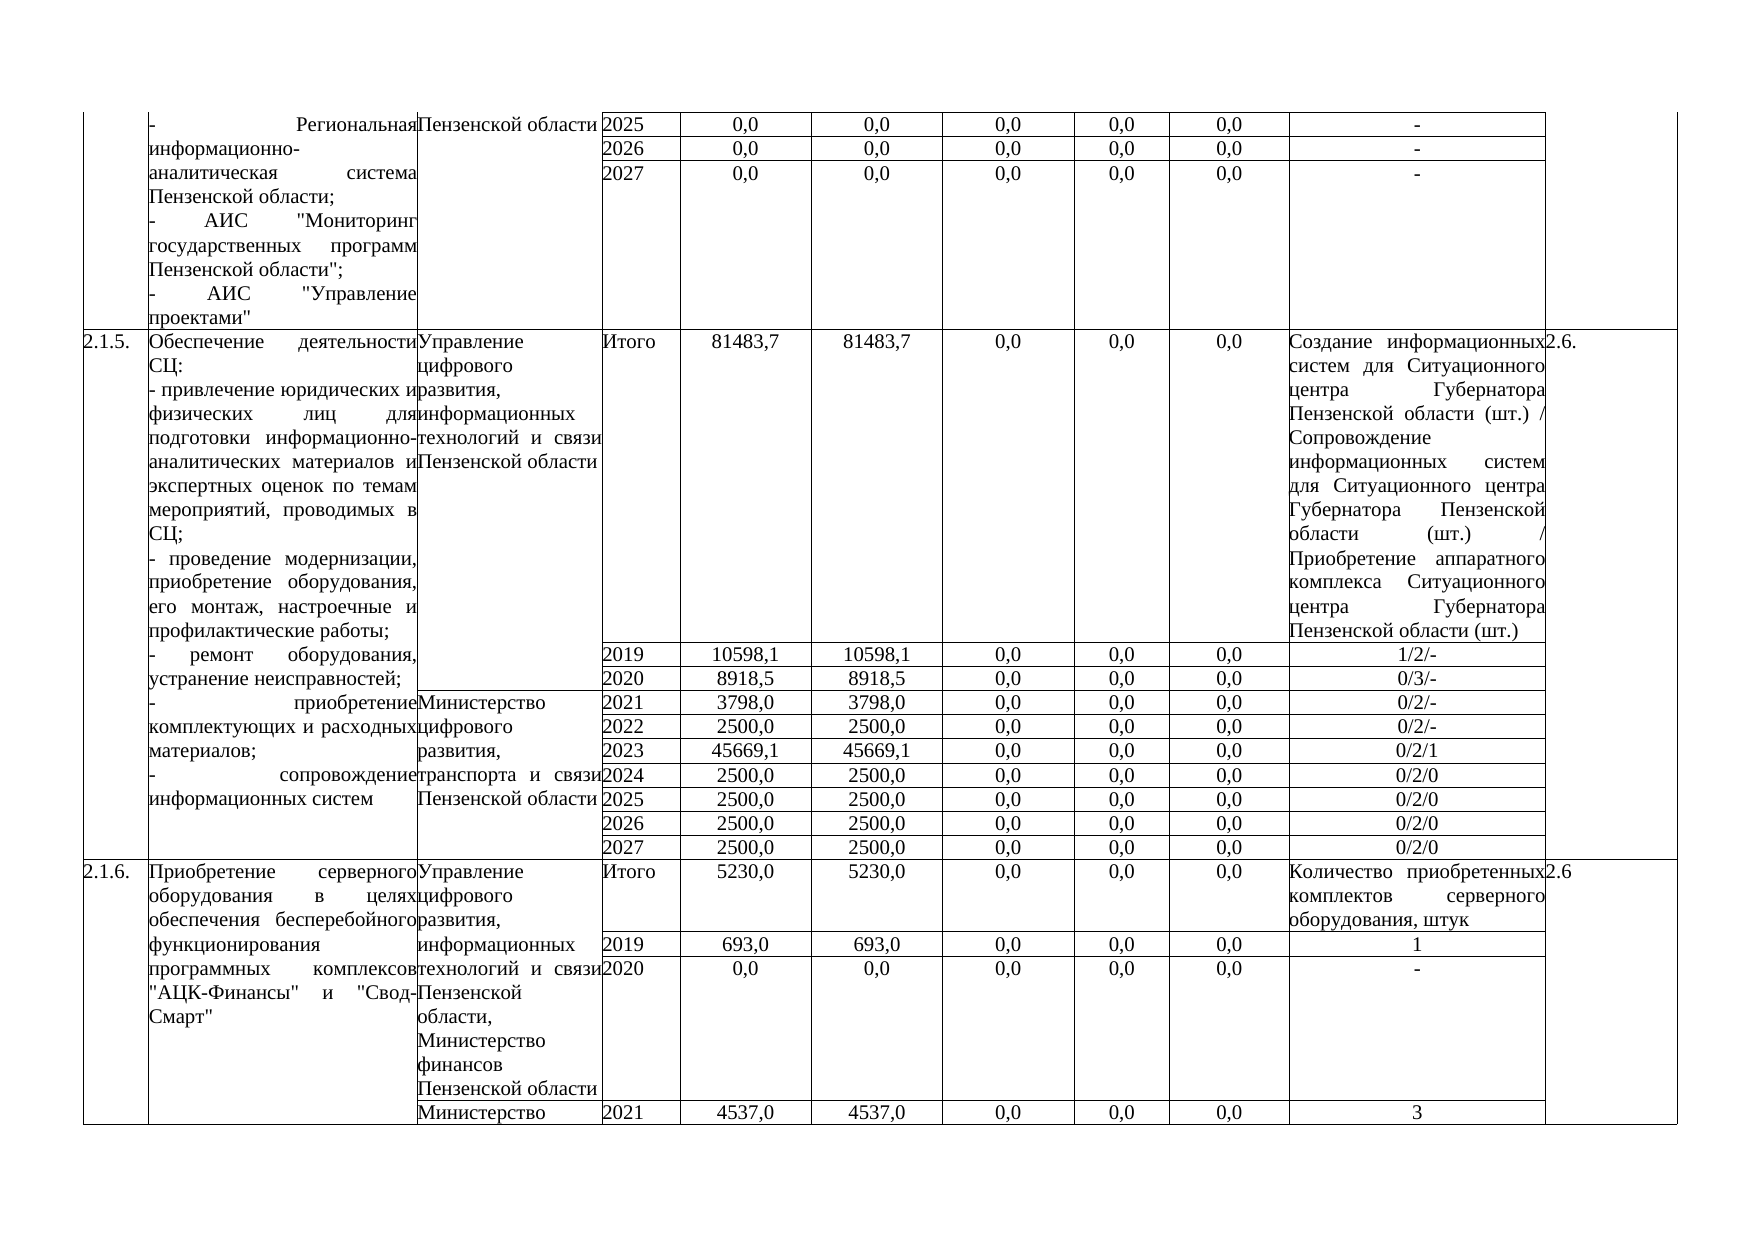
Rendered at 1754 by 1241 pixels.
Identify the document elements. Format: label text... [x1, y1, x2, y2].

table_cell 2500,0 [681, 812, 811, 835]
table_cell 2027 [603, 836, 680, 859]
table_cell 0,0 [1075, 691, 1169, 714]
table_cell 0,0 [1170, 764, 1289, 787]
table_cell 0,0 [1075, 812, 1169, 835]
table_cell 0,0 [1170, 957, 1289, 1100]
table_cell 2027 [603, 161, 680, 329]
table_cell 0,0 [1075, 932, 1169, 956]
table_cell 2.6. [1546, 330, 1677, 859]
table_cell 0,0 [681, 137, 811, 160]
table_cell 0,0 [1075, 643, 1169, 666]
table_cell 0/2/0 [1290, 836, 1545, 859]
table_cell 1 [1290, 932, 1545, 956]
table_cell 0/2/- [1290, 691, 1545, 714]
table_cell - [1290, 957, 1545, 1100]
table_cell 0,0 [943, 932, 1074, 956]
table_cell 0,0 [812, 161, 942, 329]
table_cell 0,0 [1075, 667, 1169, 690]
table_cell 0,0 [1075, 764, 1169, 787]
table_cell Итого [603, 330, 680, 642]
table_cell 2500,0 [681, 788, 811, 811]
table_cell 2500,0 [812, 788, 942, 811]
table_cell Министерство [418, 1101, 602, 1124]
table_cell 2.1.6. [84, 860, 148, 1124]
table_cell 0,0 [943, 667, 1074, 690]
table_cell 0,0 [943, 860, 1074, 931]
table_cell 0,0 [812, 113, 942, 136]
table_cell Управление цифрового развития, информационных технологий и связи Пензенской области [418, 330, 602, 690]
table_cell 0/3/- [1290, 667, 1545, 690]
table_cell 2021 [603, 691, 680, 714]
table_cell 0,0 [1075, 957, 1169, 1100]
table_cell 2020 [603, 957, 680, 1100]
table_cell 0,0 [943, 161, 1074, 329]
table_cell 2500,0 [681, 764, 811, 787]
table_cell 0,0 [1170, 739, 1289, 763]
table_cell 4537,0 [812, 1101, 942, 1124]
table_cell - [1290, 113, 1545, 136]
table_cell 0,0 [1170, 330, 1289, 642]
table_cell 0,0 [1075, 137, 1169, 160]
table_cell 2500,0 [812, 715, 942, 738]
table_cell 0/2/0 [1290, 812, 1545, 835]
table_cell 8918,5 [812, 667, 942, 690]
table_cell 0,0 [943, 137, 1074, 160]
table_cell Приобретение серверного оборудования в целях обеспечения бесперебойного функционирования программных комплексов "АЦК-Финансы" и "Свод-Смарт" [149, 860, 417, 1124]
table_cell 81483,7 [812, 330, 942, 642]
table_cell 0,0 [1170, 691, 1289, 714]
table_cell 0,0 [1075, 836, 1169, 859]
table_cell 2500,0 [681, 715, 811, 738]
table_cell Создание информационных систем для Ситуационного центра Губернатора Пензенской области (шт.) / Сопровождение информационных систем для Ситуационного центра Губернатора Пензенской области (шт.) / Приобретение аппаратного комплекса Ситуационного центра Губернатора Пензенской области (шт.) [1290, 330, 1545, 642]
table_cell 10598,1 [681, 643, 811, 666]
table_cell 81483,7 [681, 330, 811, 642]
table_cell 0,0 [1170, 667, 1289, 690]
table_cell 693,0 [681, 932, 811, 956]
table_cell 2021 [603, 1101, 680, 1124]
table_cell 0,0 [1170, 812, 1289, 835]
table_cell 0/2/0 [1290, 788, 1545, 811]
table_cell 0,0 [1170, 788, 1289, 811]
table_cell 2025 [603, 113, 680, 136]
table_cell 2022 [603, 715, 680, 738]
table_cell 0,0 [1170, 1101, 1289, 1124]
table_cell 0,0 [943, 330, 1074, 642]
table_cell 0,0 [1075, 715, 1169, 738]
table_cell 5230,0 [812, 860, 942, 931]
table_cell 0,0 [943, 788, 1074, 811]
table_cell 0,0 [812, 957, 942, 1100]
table_cell 2020 [603, 667, 680, 690]
table_cell 0,0 [1170, 113, 1289, 136]
table_cell 0,0 [1170, 860, 1289, 931]
table_cell 2500,0 [812, 836, 942, 859]
table_cell 2024 [603, 764, 680, 787]
table_cell 8918,5 [681, 667, 811, 690]
table_cell 0,0 [681, 113, 811, 136]
table_cell 0,0 [943, 715, 1074, 738]
table_cell 0,0 [943, 691, 1074, 714]
table_cell 2500,0 [812, 764, 942, 787]
table_cell 2.1.5. [84, 330, 148, 859]
table_cell 0/2/1 [1290, 739, 1545, 763]
table_cell 0,0 [1170, 715, 1289, 738]
table_cell 0,0 [1075, 113, 1169, 136]
table_cell 0,0 [943, 957, 1074, 1100]
table_cell 0,0 [943, 643, 1074, 666]
table_cell 3 [1290, 1101, 1545, 1124]
table_cell 2026 [603, 137, 680, 160]
table_cell 0,0 [943, 812, 1074, 835]
table_cell 4537,0 [681, 1101, 811, 1124]
table_cell 45669,1 [681, 739, 811, 763]
table_cell 0,0 [1075, 860, 1169, 931]
table_cell 0,0 [1170, 643, 1289, 666]
table_cell 693,0 [812, 932, 942, 956]
table_cell - [1290, 161, 1545, 329]
table_cell Итого [603, 860, 680, 931]
table_cell - [1290, 137, 1545, 160]
table_cell 2500,0 [681, 836, 811, 859]
table_cell 2500,0 [812, 812, 942, 835]
table_cell 5230,0 [681, 860, 811, 931]
table_cell Министерство цифрового развития, транспорта и связи Пензенской области [418, 691, 602, 859]
table_cell 0,0 [943, 113, 1074, 136]
table_cell 0,0 [681, 161, 811, 329]
table_cell 2023 [603, 739, 680, 763]
table_cell 0,0 [943, 739, 1074, 763]
table_cell 2.6 [1546, 860, 1677, 1124]
table_cell 3798,0 [681, 691, 811, 714]
table_cell Обеспечение деятельности СЦ: - привлечение юридических и физических лиц для подготовки информационно-аналитических материалов и экспертных оценок по темам мероприятий, проводимых в СЦ; - проведение модернизации, приобретение оборудования, его монтаж, настроечные и профилактические работы; - ремонт оборудования, устранение неисправностей; - приобретение комплектующих и расходных материалов; - сопровождение информационных систем [149, 330, 417, 859]
table_cell 0,0 [1170, 932, 1289, 956]
table_cell 3798,0 [812, 691, 942, 714]
table_cell Количество приобретенных комплектов серверного оборудования, штук [1290, 860, 1545, 931]
table_cell 2019 [603, 932, 680, 956]
table_cell 0,0 [681, 957, 811, 1100]
table_cell 0/2/0 [1290, 764, 1545, 787]
table_cell 10598,1 [812, 643, 942, 666]
table_cell 2019 [603, 643, 680, 666]
table_cell 0,0 [1075, 788, 1169, 811]
table_cell 0,0 [812, 137, 942, 160]
table_cell 0,0 [1075, 1101, 1169, 1124]
table_cell 0,0 [1075, 161, 1169, 329]
table_cell 0,0 [1170, 836, 1289, 859]
table_cell 45669,1 [812, 739, 942, 763]
table_cell 0,0 [943, 1101, 1074, 1124]
table_cell 0,0 [943, 836, 1074, 859]
table_cell 0,0 [1170, 137, 1289, 160]
table_cell 1/2/- [1290, 643, 1545, 666]
table_cell 0/2/- [1290, 715, 1545, 738]
table_cell 0,0 [1075, 330, 1169, 642]
table_cell 2025 [603, 788, 680, 811]
table_cell 0,0 [1075, 739, 1169, 763]
table_cell 0,0 [1170, 161, 1289, 329]
table_cell 2026 [603, 812, 680, 835]
table_cell Управление цифрового развития, информационных технологий и связи Пензенской области, Министерство финансов Пензенской области [418, 860, 602, 1100]
table_cell 0,0 [943, 764, 1074, 787]
